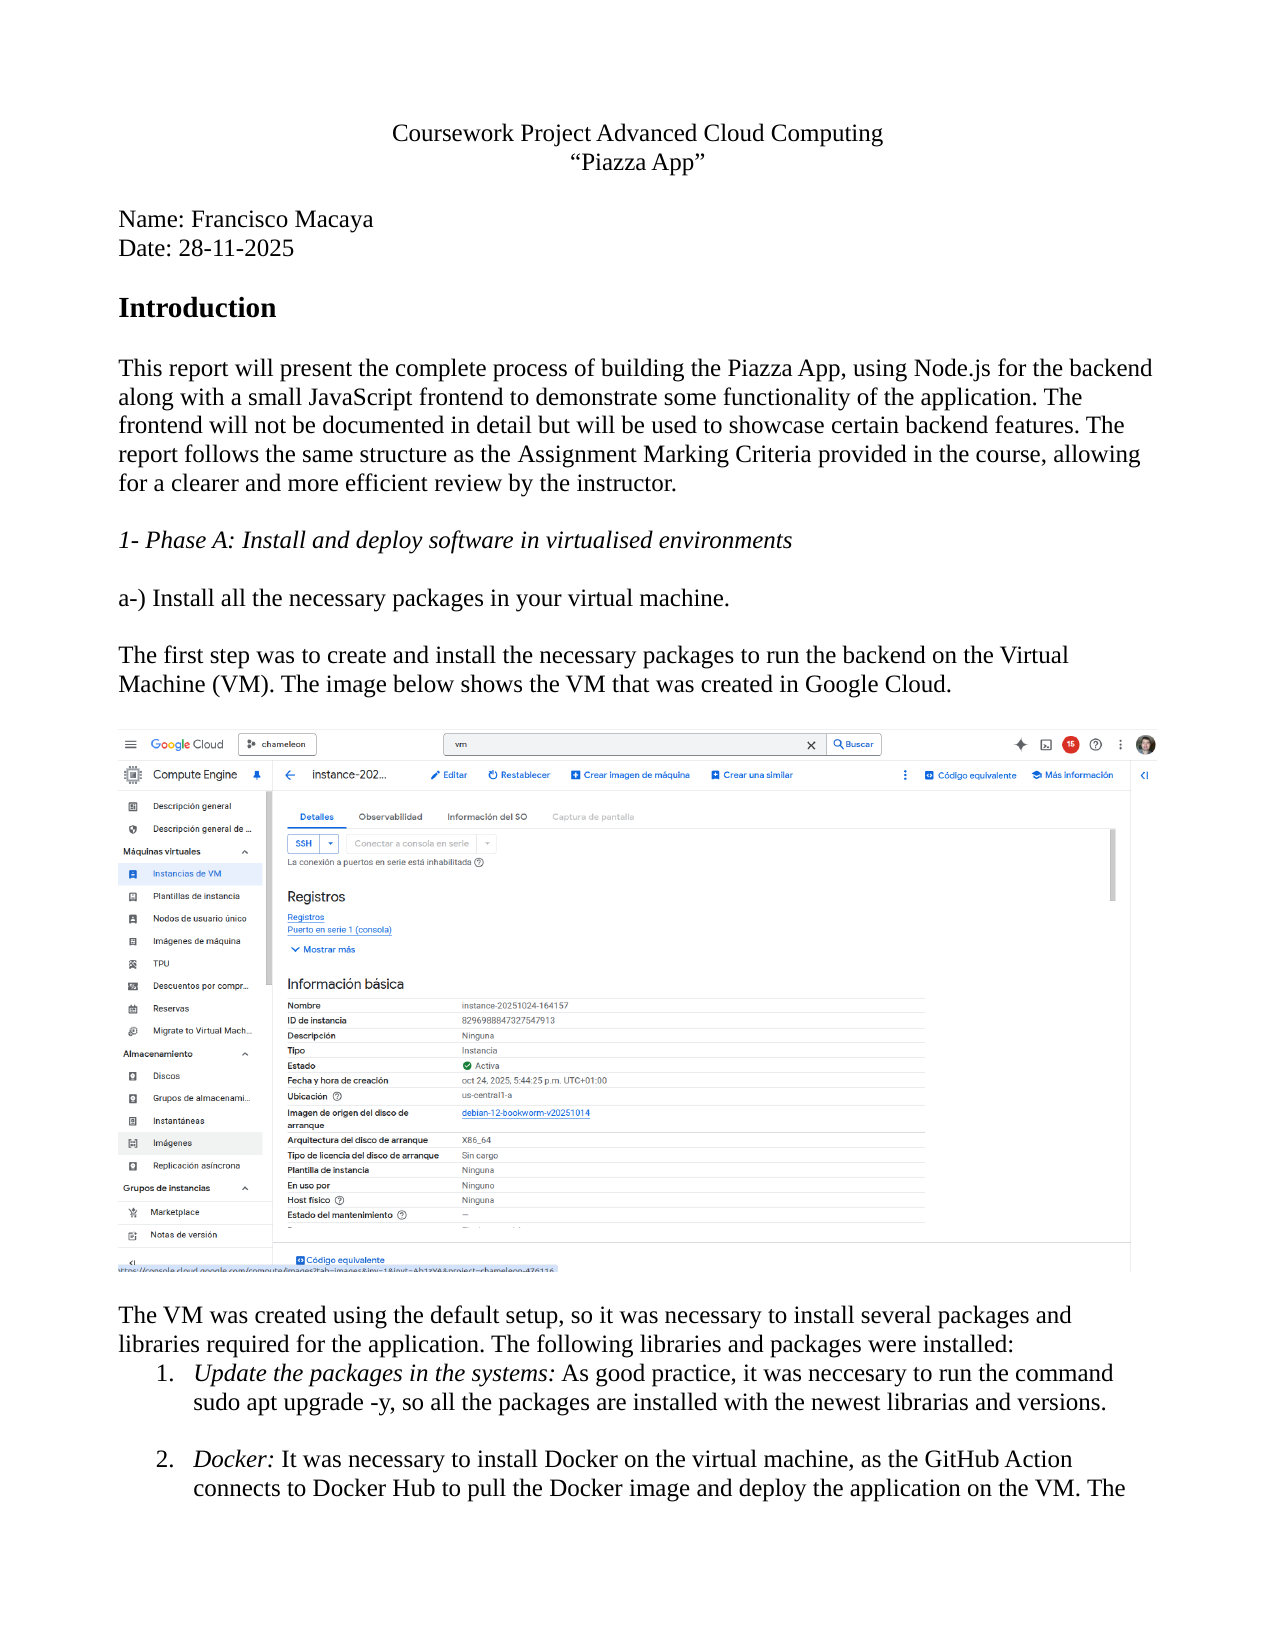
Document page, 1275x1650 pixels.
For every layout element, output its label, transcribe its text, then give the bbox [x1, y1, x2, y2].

text Date: 28-11-2025 [118, 233, 1157, 262]
text Coursework Project Advanced Cloud Computing [118, 118, 1157, 147]
text a-) Install all the necessary packages in your virtual machine. [118, 583, 1157, 612]
text This report will present the complete process of building the Piazza App, using Node.js for the backend along with a small JavaScript frontend to demonstrate some functionality of the application. The frontend will not be documented in detail but will be used to showcase certain backend features. The report follows the same structure as the Assignment Marking Criteria provided in the course, allowing for a clearer and more efficient review by the instructor. [118, 353, 1157, 497]
text Name: Francisco Macaya [118, 204, 1157, 233]
list Update the packages in the systems: As good practice, it was neccesary to run the command sudo apt upgrade -y, so all the packages are installed with the newest librarias and versions. [156, 1358, 1157, 1416]
text “Piazza App” [118, 147, 1157, 176]
picture [118, 726, 1157, 1272]
text 1- Phase A: Install and deploy software in virtualised environments [118, 525, 1157, 554]
list Docker: It was necessary to install Docker on the virtual machine, as the GitHub Action connects to Docker Hub to pull the Docker image and deploy the application on the VM. The [156, 1444, 1157, 1502]
text The VM was created using the default setup, so it was necessary to install several packages and libraries required for the application. The following libraries and packages were installed: [118, 1301, 1157, 1358]
text The first step was to create and install the necessary packages to run the backend on the Virtual Machine (VM). The image below shows the VM that was created in Google Cloud. [118, 640, 1157, 698]
text Introduction [118, 291, 1157, 324]
